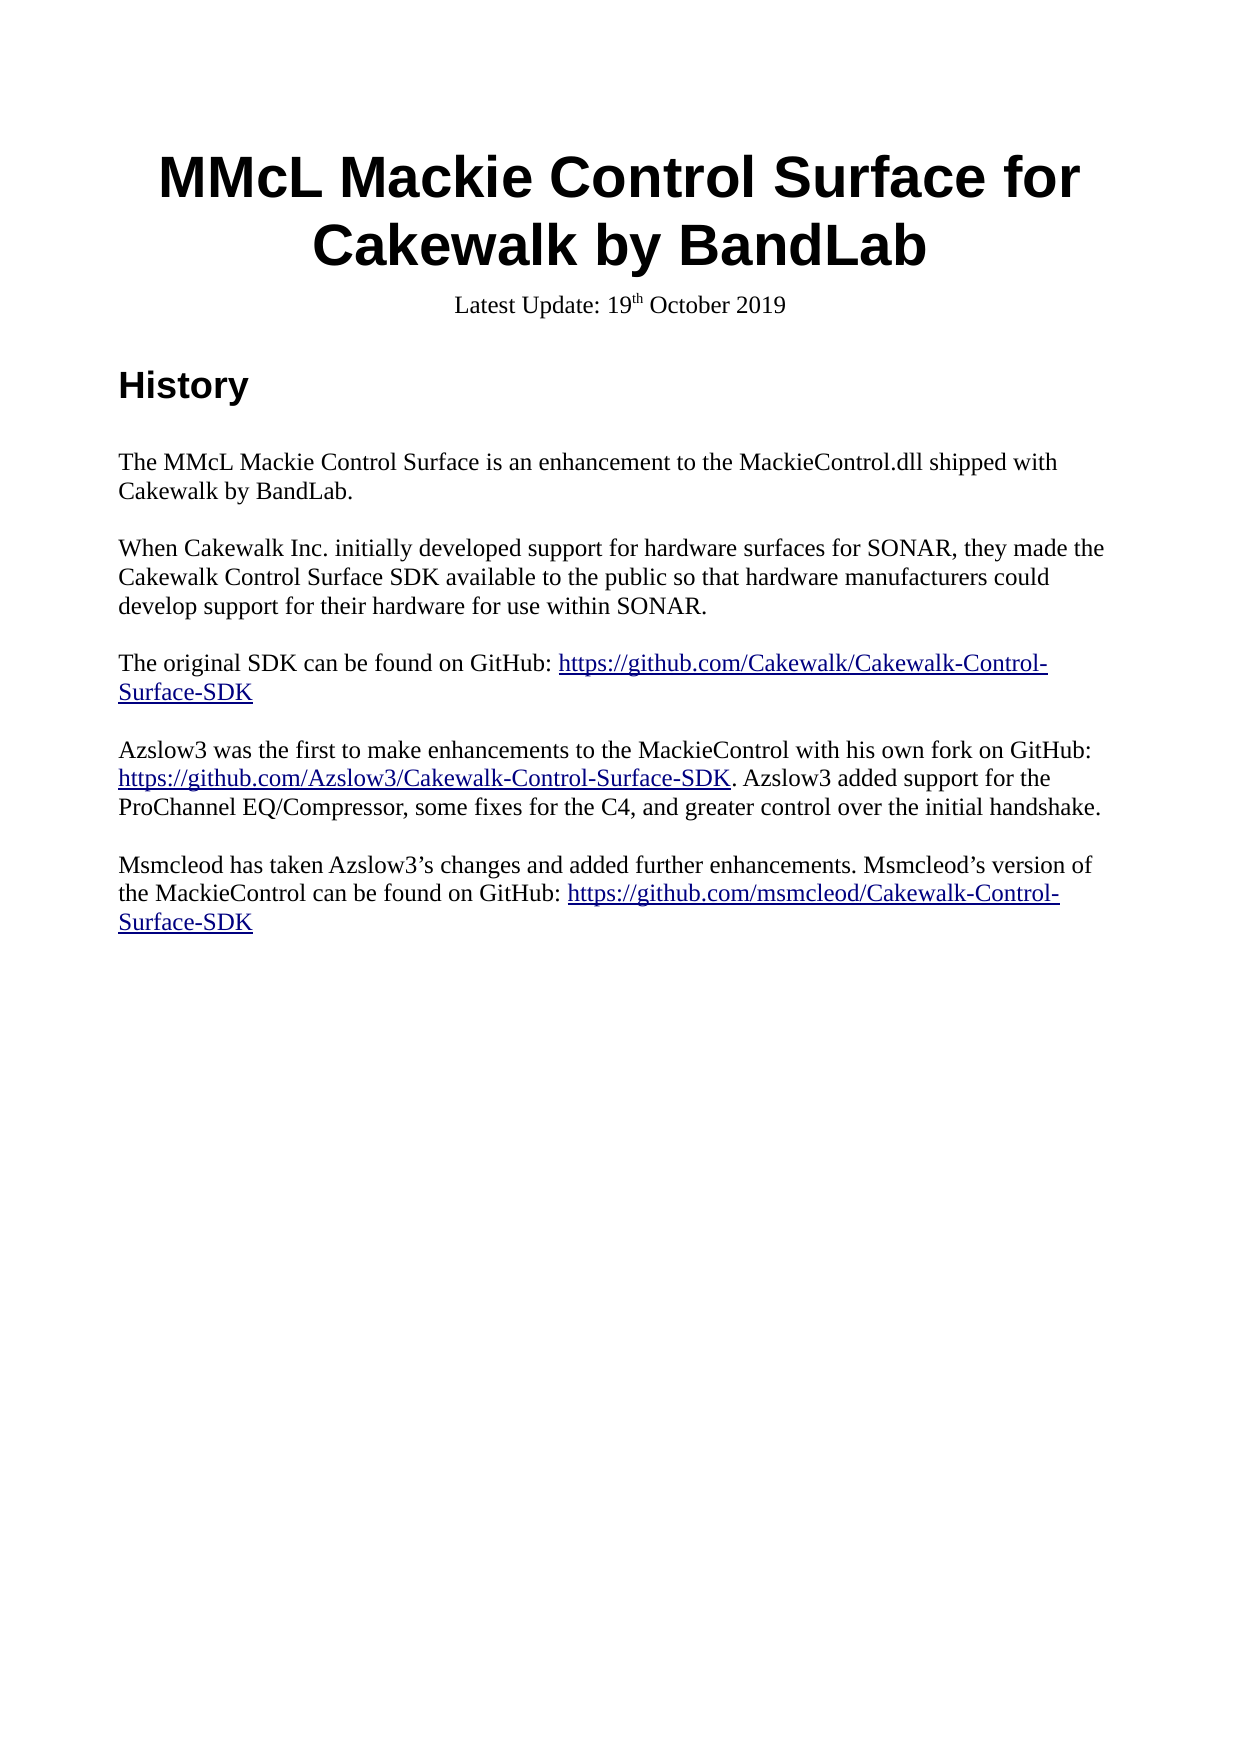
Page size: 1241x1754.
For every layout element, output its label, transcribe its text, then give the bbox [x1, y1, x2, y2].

title MMcL Mackie Control Surface for Cakewalk by BandLab [118, 143, 1122, 277]
text The MMcL Mackie Control Surface is an enhancement to the MackieControl.dll shipped with Cakewalk by BandLab. [118, 447, 1122, 505]
text Latest Update: 19th October 2019 [118, 290, 1122, 318]
text When Cakewalk Inc. initially developed support for hardware surfaces for SONAR, they made the Cakewalk Control Surface SDK available to the public so that hardware manufacturers could develop support for their hardware for use within SONAR. [118, 533, 1122, 620]
text Msmcleod has taken Azslow3’s changes and added further enhancements. Msmcleod’s version of the MackieControl can be found on GitHub: https://github.com/msmcleod/Cakewalk-Control-Surface-SDK [118, 850, 1122, 936]
subtitle History [118, 362, 1122, 406]
text The original SDK can be found on GitHub: https://github.com/Cakewalk/Cakewalk-Control-Surface-SDK [118, 648, 1122, 706]
text Azslow3 was the first to make enhancements to the MackieControl with his own fork on GitHub: https://github.com/Azslow3/Cakewalk-Control-Surface-SDK. Azslow3 added support for the ProChannel EQ/Compressor, some fixes for the C4, and greater control over the initial handshake. [118, 735, 1122, 821]
